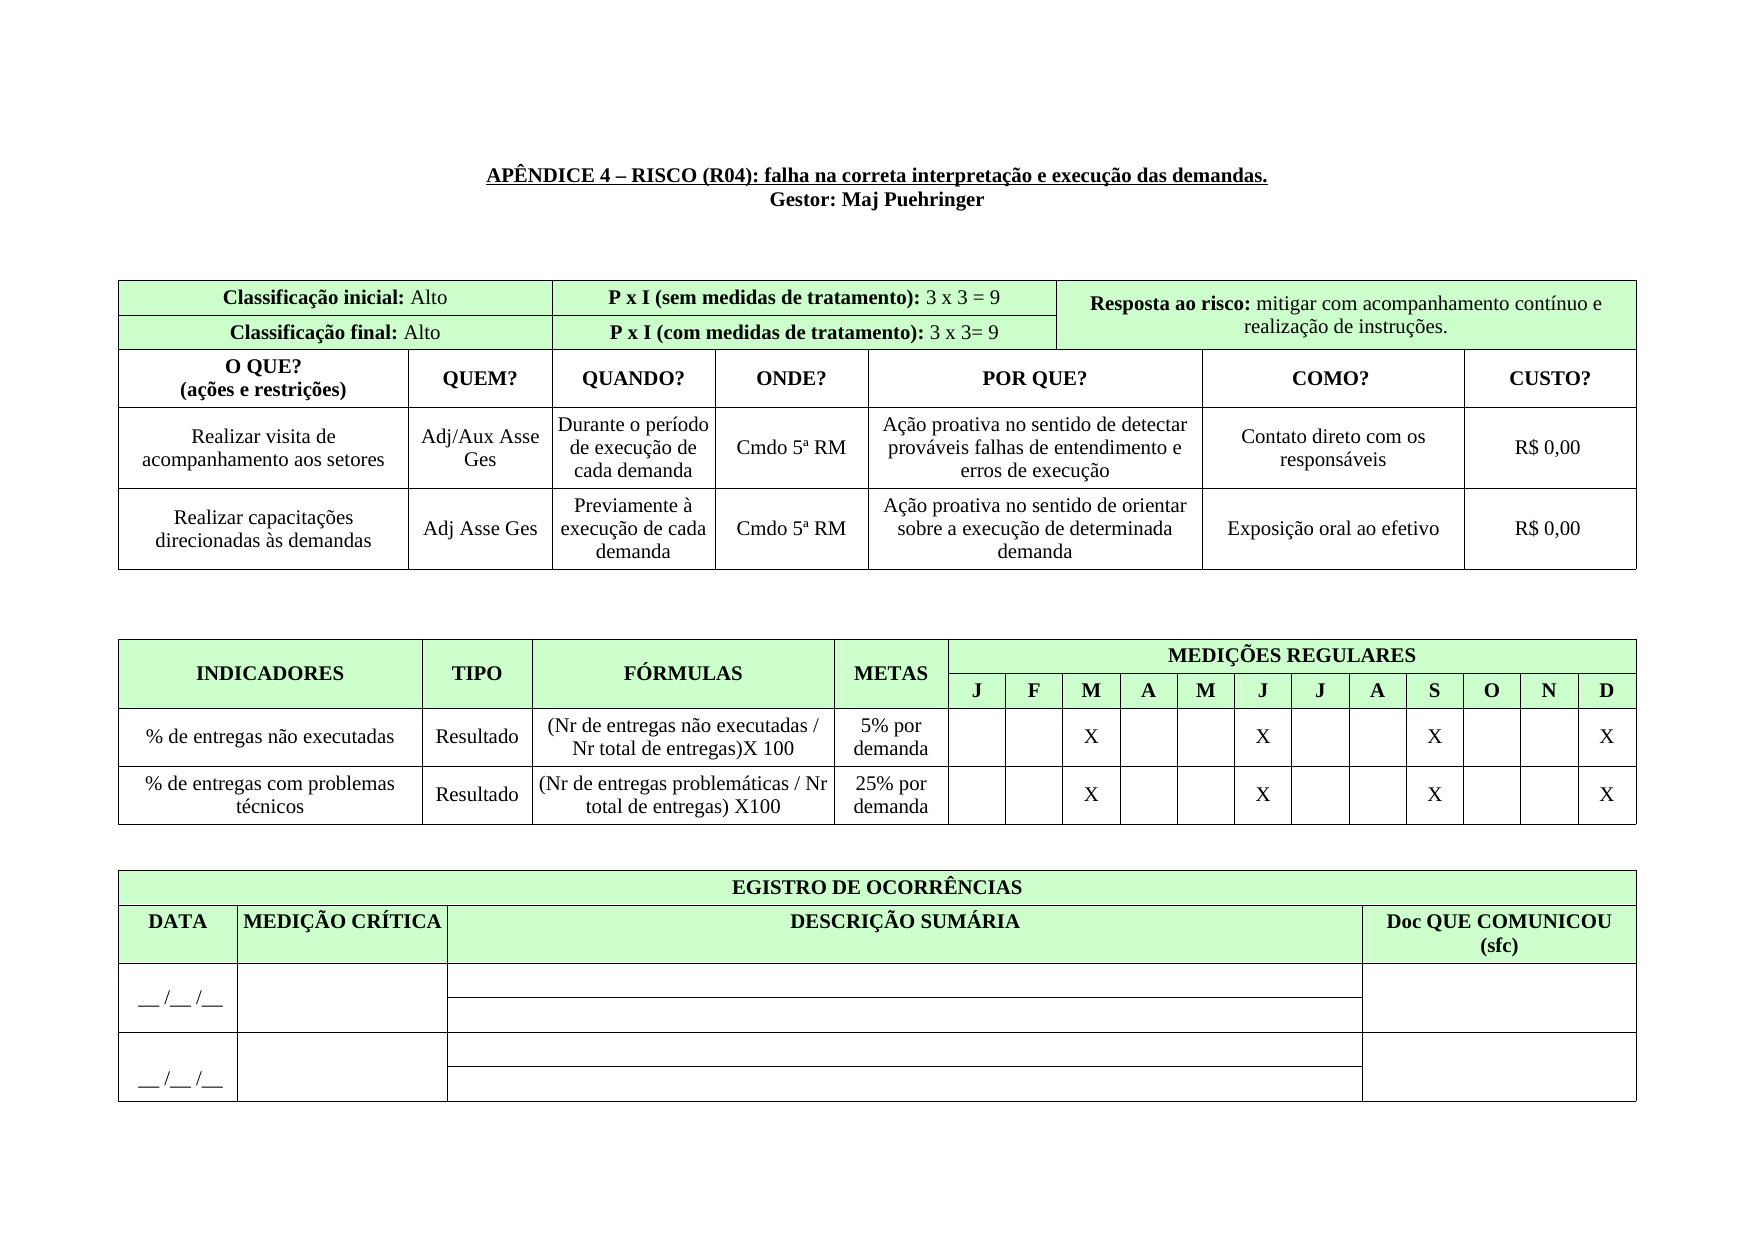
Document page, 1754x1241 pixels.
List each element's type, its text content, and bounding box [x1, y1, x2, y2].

table_cell DATA [119, 906, 237, 962]
table_cell S [1407, 674, 1463, 708]
table_cell Ação proativa no sentido de detectar prováveis falhas de entendimento e erros de execução [869, 408, 1202, 488]
table_header Resposta ao risco: mitigar com acompanhamento contínuo e realização de instruções. [1057, 281, 1636, 349]
table_cell X [1407, 767, 1463, 823]
table_cell X [1063, 709, 1120, 766]
table_cell [1292, 709, 1349, 766]
table_cell Classificação final: Alto [119, 316, 552, 349]
table_header P x I (sem medidas de tratamento): 3 x 3 = 9 [553, 281, 1056, 315]
table_cell __ /__ /__ [119, 1033, 237, 1101]
table_cell CUSTO? [1465, 350, 1636, 407]
table_cell [1464, 767, 1520, 823]
table_cell [949, 709, 1005, 766]
table_cell A [1121, 674, 1177, 708]
table_cell [1350, 709, 1406, 766]
table_cell (Nr de entregas problemáticas / Nr total de entregas) X100 [533, 767, 834, 823]
table_cell J [1292, 674, 1349, 708]
table_cell J [1235, 674, 1291, 708]
table_cell (Nr de entregas não executadas / Nr total de entregas)X 100 [533, 709, 834, 766]
table_cell [1178, 767, 1234, 823]
table_header TIPO [423, 640, 532, 708]
table_cell X [1235, 767, 1291, 823]
table_cell Adj/Aux Asse Ges [409, 408, 552, 488]
table_cell Ação proativa no sentido de orientar sobre a execução de determinada demanda [869, 489, 1202, 569]
table_cell Doc QUE COMUNICOU (sfc) [1363, 906, 1636, 962]
table_cell X [1063, 767, 1120, 823]
table_header EGISTRO DE OCORRÊNCIAS [119, 871, 1636, 904]
table_cell O QUE? (ações e restrições) [119, 350, 408, 407]
table_cell Realizar visita de acompanhamento aos setores [119, 408, 408, 488]
table_cell [1521, 709, 1578, 766]
table_cell Resultado [423, 709, 532, 766]
table_cell X [1407, 709, 1463, 766]
table_cell R$ 0,00 [1465, 408, 1636, 488]
table_cell X [1579, 767, 1636, 823]
table_cell D [1579, 674, 1636, 708]
table_cell Cmdo 5ª RM [716, 489, 868, 569]
table_cell POR QUE? [869, 350, 1202, 407]
table_cell [1292, 767, 1349, 823]
table_header FÓRMULAS [533, 640, 834, 708]
table_cell X [1235, 709, 1291, 766]
table_header Classificação inicial: Alto [119, 281, 552, 315]
table_cell M [1063, 674, 1120, 708]
table_cell P x I (com medidas de tratamento): 3 x 3= 9 [553, 316, 1056, 349]
table_cell Contato direto com os responsáveis [1203, 408, 1464, 488]
table_cell DESCRIÇÃO SUMÁRIA [448, 906, 1362, 962]
table_cell [1006, 767, 1062, 823]
table_header MEDIÇÕES REGULARES [949, 640, 1636, 673]
table_cell Durante o período de execução de cada demanda [553, 408, 715, 488]
table_cell MEDIÇÃO CRÍTICA [238, 906, 447, 962]
table_cell [238, 1033, 447, 1101]
table_cell Exposição oral ao efetivo [1203, 489, 1464, 569]
table_cell [238, 964, 447, 1032]
table_cell [448, 1033, 1362, 1066]
table_cell J [949, 674, 1005, 708]
table_cell 25% por demanda [835, 767, 948, 823]
table_cell Resultado [423, 767, 532, 823]
table_cell O [1464, 674, 1520, 708]
text Gestor: Maj Puehringer [118, 187, 1636, 211]
table_cell [448, 1067, 1362, 1101]
table_cell N [1521, 674, 1578, 708]
table_cell 5% por demanda [835, 709, 948, 766]
text APÊNDICE 4 – RISCO (R04): falha na correta interpretação e execução das demandas. [118, 164, 1636, 187]
table_cell [949, 767, 1005, 823]
table_cell X [1579, 709, 1636, 766]
table_cell Realizar capacitações direcionadas às demandas [119, 489, 408, 569]
table_cell R$ 0,00 [1465, 489, 1636, 569]
table_cell F [1006, 674, 1062, 708]
table_header METAS [835, 640, 948, 708]
table_cell QUANDO? [553, 350, 715, 407]
table_cell COMO? [1203, 350, 1464, 407]
table_cell [1006, 709, 1062, 766]
table_cell [1178, 709, 1234, 766]
table_cell Previamente à execução de cada demanda [553, 489, 715, 569]
table_cell [1363, 1033, 1636, 1101]
table_cell Cmdo 5ª RM [716, 408, 868, 488]
table_cell M [1178, 674, 1234, 708]
table_cell [1350, 767, 1406, 823]
table_cell Adj Asse Ges [409, 489, 552, 569]
table_cell [1121, 709, 1177, 766]
table_cell [448, 964, 1362, 997]
table_cell % de entregas não executadas [119, 709, 422, 766]
table_cell ONDE? [716, 350, 868, 407]
table_header INDICADORES [119, 640, 422, 708]
table_cell [1521, 767, 1578, 823]
table_cell A [1350, 674, 1406, 708]
table_cell QUEM? [409, 350, 552, 407]
table_cell [448, 998, 1362, 1032]
table_cell __ /__ /__ [119, 964, 237, 1032]
table_cell [1121, 767, 1177, 823]
table_cell % de entregas com problemas técnicos [119, 767, 422, 823]
table_cell [1363, 964, 1636, 1032]
table_cell [1464, 709, 1520, 766]
